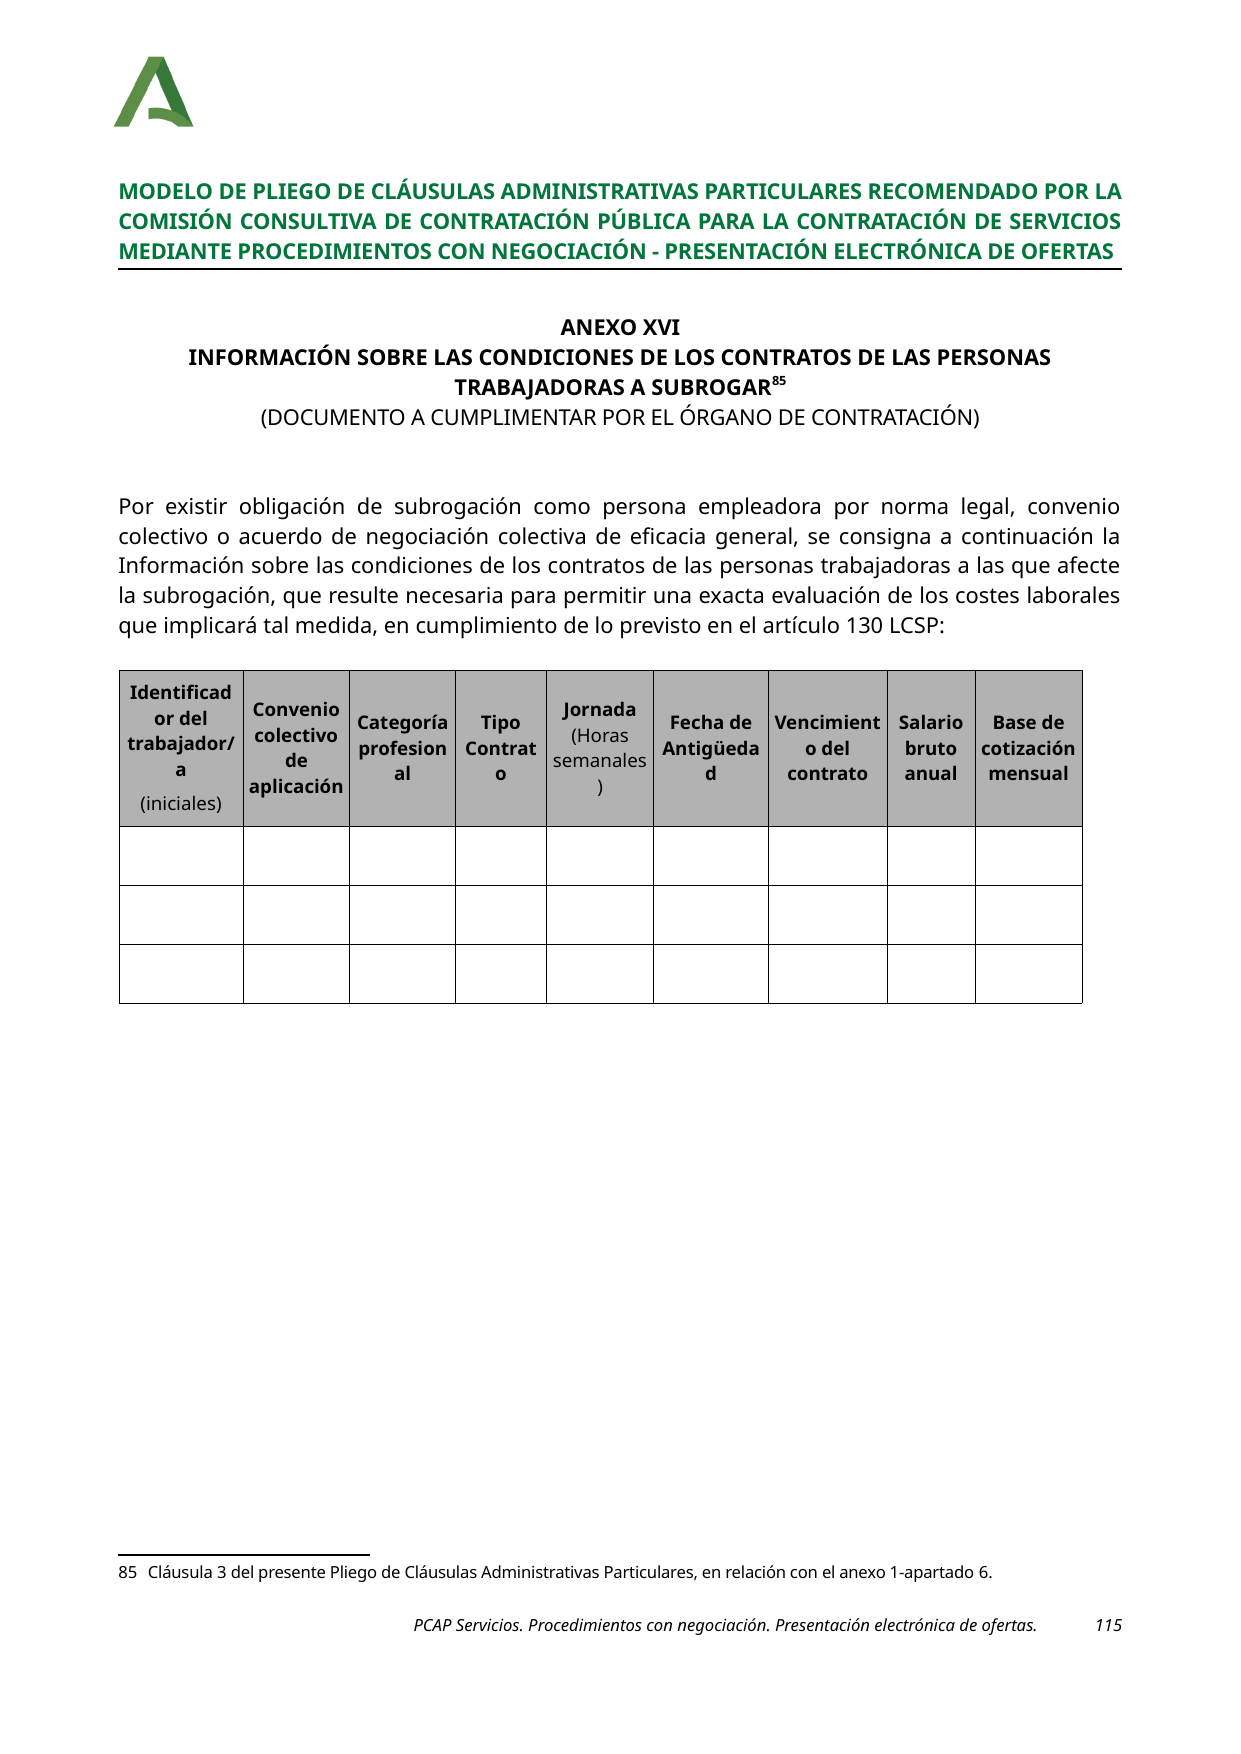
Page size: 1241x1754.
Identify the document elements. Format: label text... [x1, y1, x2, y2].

table_cell [547, 827, 653, 884]
table_cell [654, 886, 768, 944]
table_cell [888, 827, 975, 884]
table_header Salario bruto anual [888, 671, 975, 826]
table_cell [244, 945, 349, 1003]
picture [109, 52, 198, 131]
table_cell [888, 945, 975, 1003]
table_cell [654, 827, 768, 884]
text Por existir obligación de subrogación como persona empleadora por norma legal, convenio colectivo o acuerdo de negociación colectiva de eficacia general, se consigna a continuación la Información sobre las condiciones de los contratos de las personas trabajadoras a las que afecte la subrogación, que resulte necesaria para permitir una exacta evaluación de los costes laborales que implicará tal medida, en cumplimiento de lo previsto en el artículo 130 LCSP: [118, 491, 1122, 640]
table_header Categoría profesional [350, 671, 455, 826]
table_cell [456, 886, 546, 944]
text ANEXO XVI [118, 312, 1122, 342]
text (DOCUMENTO A CUMPLIMENTAR POR EL ÓRGANO DE CONTRATACIÓN) [118, 402, 1122, 431]
table_header Tipo Contrato [456, 671, 546, 826]
table_cell [976, 945, 1082, 1003]
table_cell [120, 886, 243, 944]
table_cell [769, 945, 887, 1003]
table_cell [769, 886, 887, 944]
table_cell [769, 827, 887, 884]
table_cell [547, 886, 653, 944]
table_header Vencimiento del contrato [769, 671, 887, 826]
text MODELO DE PLIEGO DE CLÁUSULAS ADMINISTRATIVAS PARTICULARES RECOMENDADO POR LA COMISIÓN CONSULTIVA DE CONTRATACIÓN PÚBLICA PARA LA CONTRATACIÓN DE SERVICIOS MEDIANTE PROCEDIMIENTOS CON NEGOCIACIÓN - PRESENTACIÓN ELECTRÓNICA DE OFERTAS [118, 176, 1122, 268]
table_cell [976, 827, 1082, 884]
table_cell [888, 886, 975, 944]
text INFORMACIÓN SOBRE LAS CONDICIONES DE LOS CONTRATOS DE LAS PERSONAS TRABAJADORAS A SUBROGAR [118, 342, 1122, 402]
table_header Jornada (Horas semanales) [547, 671, 653, 826]
table_cell [244, 827, 349, 884]
table_cell [350, 945, 455, 1003]
text Cláusula 3 del presente Pliego de Cláusulas Administrativas Particulares, en relación con el anexo 1-apartado 6. [118, 1561, 1122, 1584]
table_cell [350, 886, 455, 944]
table_header Identificador del trabajador/a (iniciales) [120, 671, 243, 826]
table_cell [120, 827, 243, 884]
table_cell [350, 827, 455, 884]
table_header Fecha de Antigüedad [654, 671, 768, 826]
table_cell [456, 945, 546, 1003]
table_cell [547, 945, 653, 1003]
table_header Base de cotización mensual [976, 671, 1082, 826]
table_cell [120, 945, 243, 1003]
table_cell [244, 886, 349, 944]
table_cell [976, 886, 1082, 944]
table_header Convenio colectivo de aplicación [244, 671, 349, 826]
table_cell [654, 945, 768, 1003]
table_cell [456, 827, 546, 884]
